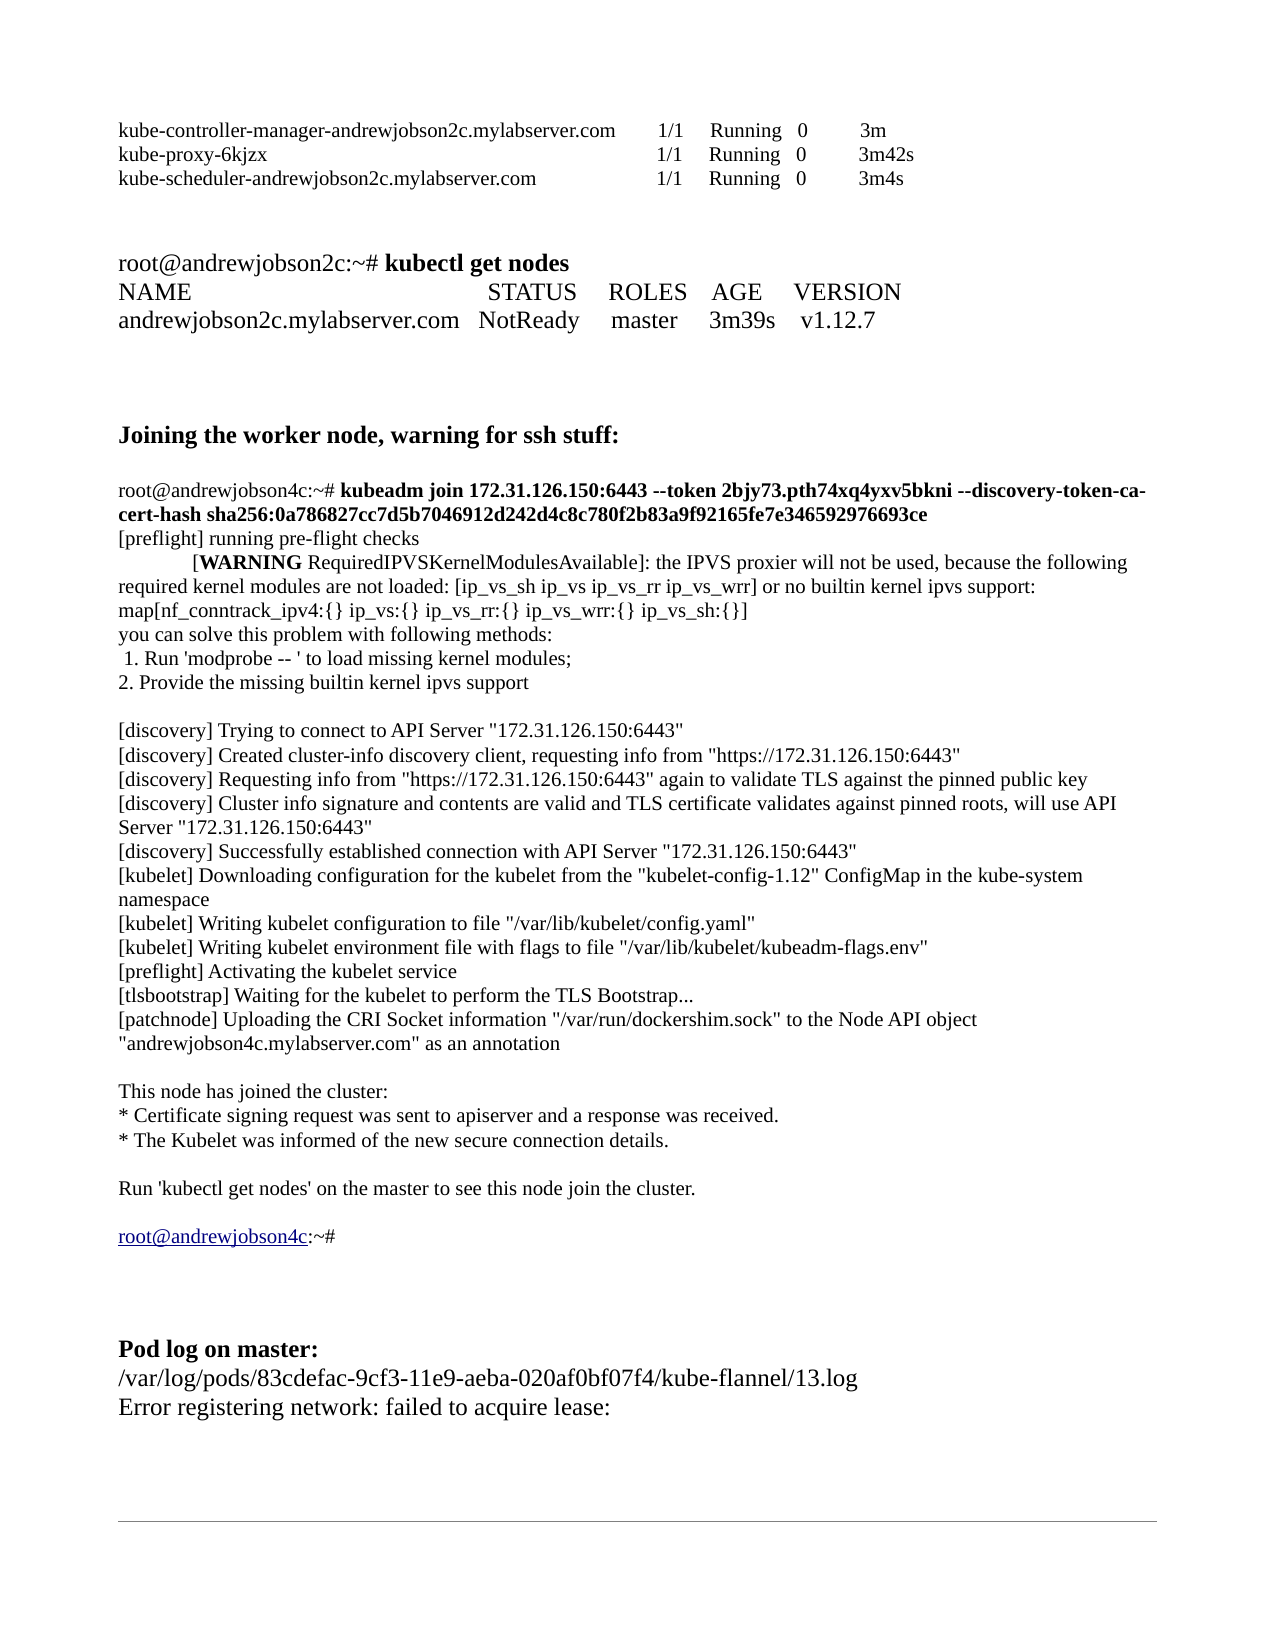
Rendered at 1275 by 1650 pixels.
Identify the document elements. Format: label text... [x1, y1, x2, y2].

text Run 'kubectl get nodes' on the master to see this node join the cluster. [118, 1176, 1157, 1200]
text kube-proxy-6kjzx 1/1 Running 0 3m42s [118, 142, 1157, 166]
text you can solve this problem with following methods: [118, 622, 1157, 646]
text Pod log on master: [118, 1334, 1157, 1363]
text kube-controller-manager-andrewjobson2c.mylabserver.com 1/1 Running 0 3m [118, 118, 1157, 142]
text This node has joined the cluster: [118, 1079, 1157, 1103]
text * Certificate signing request was sent to apiserver and a response was received. [118, 1103, 1157, 1127]
text [discovery] Cluster info signature and contents are valid and TLS certificate validates against pinned roots, will use API Server "172.31.126.150:6443" [118, 791, 1157, 839]
text 2. Provide the missing builtin kernel ipvs support [118, 670, 1157, 694]
text root@andrewjobson4c:~# kubeadm join 172.31.126.150:6443 --token 2bjy73.pth74xq4yxv5bkni --discovery-token-ca-cert-hash sha256:0a786827cc7d5b7046912d242d4c8c780f2b83a9f92165fe7e346592976693ce [118, 478, 1157, 526]
text [kubelet] Downloading configuration for the kubelet from the "kubelet-config-1.12" ConfigMap in the kube-system namespace [118, 863, 1157, 911]
text [discovery] Trying to connect to API Server "172.31.126.150:6443" [118, 718, 1157, 742]
text root@andrewjobson4c:~# [118, 1224, 1157, 1248]
text [patchnode] Uploading the CRI Socket information "/var/run/dockershim.sock" to the Node API object "andrewjobson4c.mylabserver.com" as an annotation [118, 1007, 1157, 1055]
text Joining the worker node, warning for ssh stuff: [118, 420, 1157, 449]
text NAME STATUS ROLES AGE VERSION [118, 277, 1157, 305]
text root@andrewjobson2c:~# kubectl get nodes [118, 248, 1157, 277]
text [preflight] Activating the kubelet service [118, 959, 1157, 983]
text Error registering network: failed to acquire lease: [118, 1392, 1157, 1420]
text [preflight] running pre-flight checks [118, 526, 1157, 550]
text [tlsbootstrap] Waiting for the kubelet to perform the TLS Bootstrap... [118, 983, 1157, 1007]
text /var/log/pods/83cdefac-9cf3-11e9-aeba-020af0bf07f4/kube-flannel/13.log [118, 1363, 1157, 1392]
text kube-scheduler-andrewjobson2c.mylabserver.com 1/1 Running 0 3m4s [118, 166, 1157, 190]
text 1. Run 'modprobe -- ' to load missing kernel modules; [118, 646, 1157, 670]
text [kubelet] Writing kubelet environment file with flags to file "/var/lib/kubelet/kubeadm-flags.env" [118, 935, 1157, 959]
text [discovery] Successfully established connection with API Server "172.31.126.150:6443" [118, 839, 1157, 863]
text andrewjobson2c.mylabserver.com NotReady master 3m39s v1.12.7 [118, 305, 1157, 334]
text [WARNING RequiredIPVSKernelModulesAvailable]: the IPVS proxier will not be used, because the following required kernel modules are not loaded: [ip_vs_sh ip_vs ip_vs_rr ip_vs_wrr] or no builtin kernel ipvs support: map[nf_conntrack_ipv4:{} ip_vs:{} ip_vs_rr:{} ip_vs_wrr:{} ip_vs_sh:{}] [118, 550, 1157, 622]
text [discovery] Created cluster-info discovery client, requesting info from "https://172.31.126.150:6443" [118, 742, 1157, 767]
text [discovery] Requesting info from "https://172.31.126.150:6443" again to validate TLS against the pinned public key [118, 767, 1157, 791]
text * The Kubelet was informed of the new secure connection details. [118, 1127, 1157, 1152]
text [kubelet] Writing kubelet configuration to file "/var/lib/kubelet/config.yaml" [118, 911, 1157, 935]
